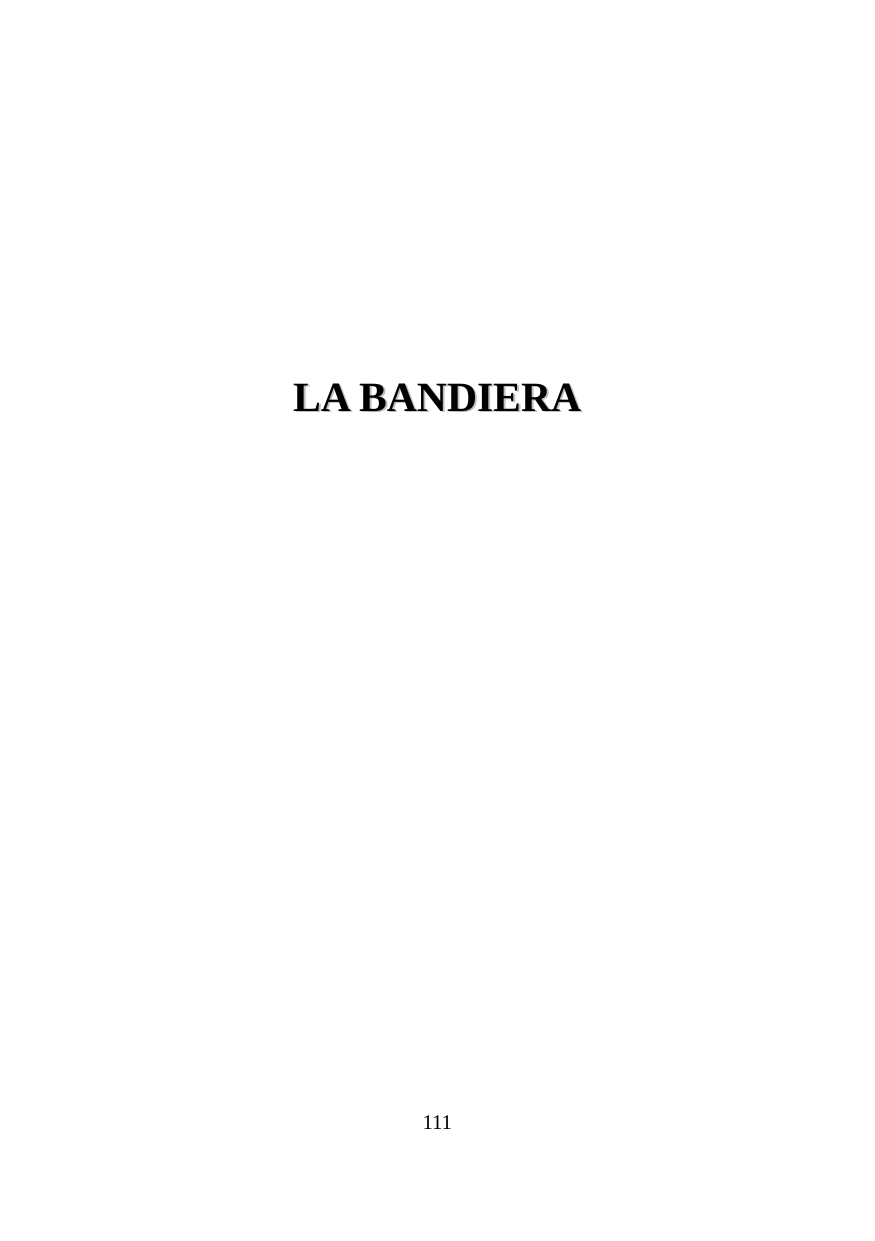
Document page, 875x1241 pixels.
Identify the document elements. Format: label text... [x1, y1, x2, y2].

subtitle LA BANDIERA [106, 372, 768, 420]
